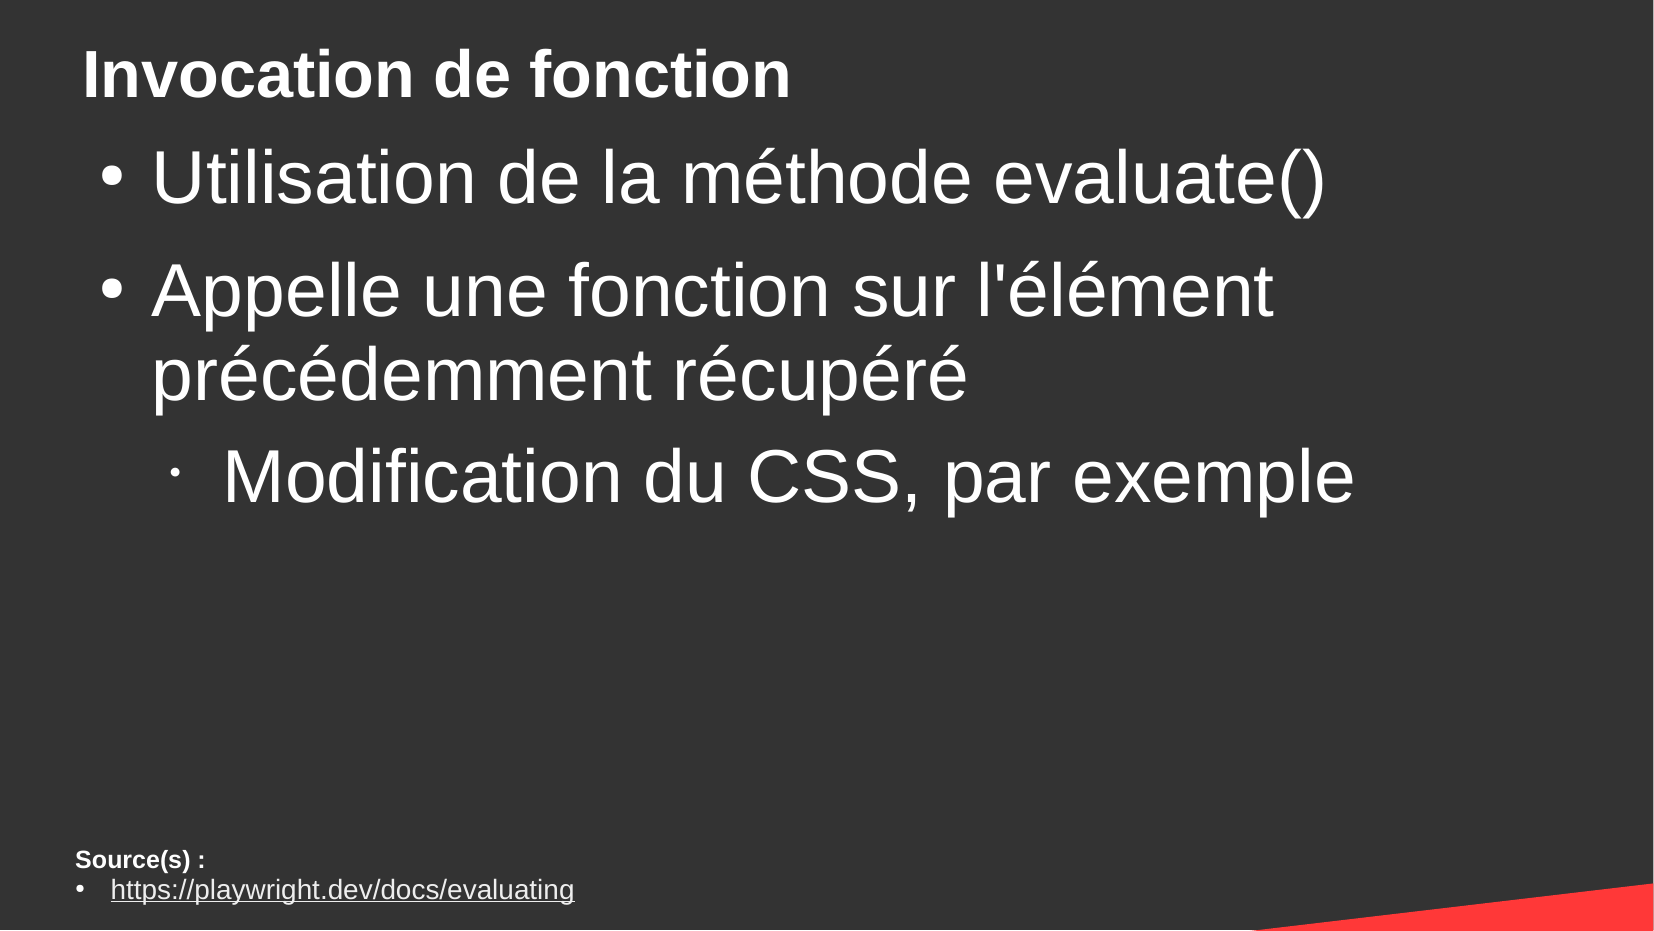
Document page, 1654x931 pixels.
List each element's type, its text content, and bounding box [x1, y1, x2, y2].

list Utilisation de la méthode evaluate() Appelle une fonction sur l'élément précédemment récupéré Modification du CSS, par exemple [80, 135, 1619, 721]
text_box [1249, 883, 1654, 931]
text_box Source(s) : https://playwright.dev/docs/evaluating [60, 826, 1546, 913]
title Invocation de fonction [82, 37, 1571, 112]
